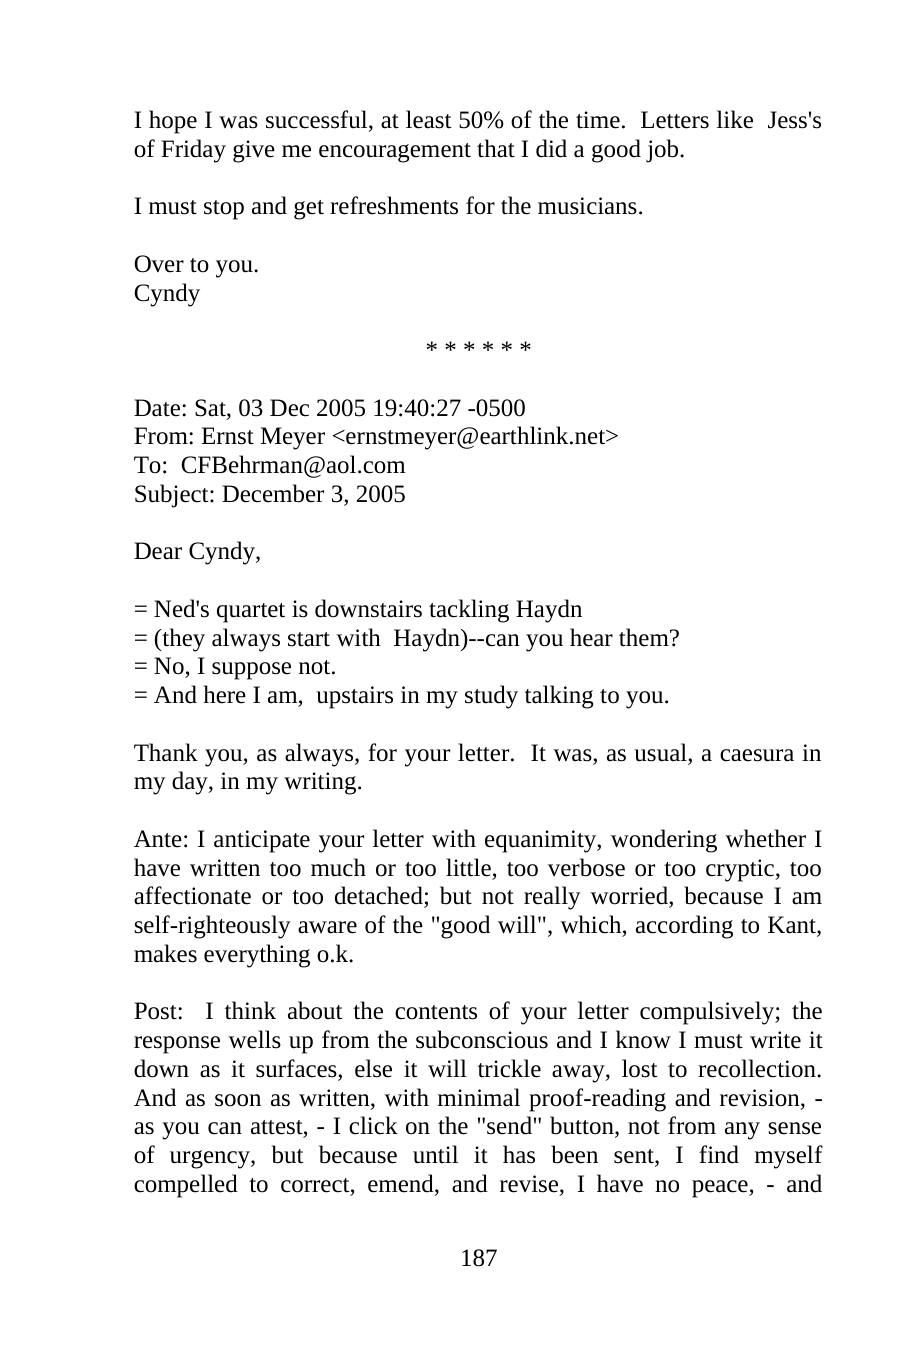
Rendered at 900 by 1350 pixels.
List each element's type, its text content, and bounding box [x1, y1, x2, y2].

text From: Ernst Meyer <ernstmeyer@earthlink.net> [133, 421, 823, 450]
text Over to you. [133, 249, 823, 278]
text Ante: I anticipate your letter with equanimity, wondering whether I have written too much or too little, too verbose or too cryptic, too affectionate or too detached; but not really worried, because I am self-righteously aware of the "good will", which, according to Kant, makes everything o.k. [133, 824, 823, 968]
text Date: Sat, 03 Dec 2005 19:40:27 -0500 [133, 393, 823, 421]
text * * * * * * [133, 335, 823, 364]
text = And here I am, upstairs in my study talking to you. [133, 680, 823, 709]
text I must stop and get refreshments for the musicians. [133, 191, 823, 220]
text Thank you, as always, for your letter. It was, as usual, a caesura in my day, in my writing. [133, 738, 823, 795]
text = Ned's quartet is downstairs tackling Haydn [133, 594, 823, 623]
text Cyndy [133, 278, 823, 306]
text = (they always start with Haydn)--can you hear them? [133, 623, 823, 651]
text I hope I was successful, at least 50% of the time. Letters like Jess's of Friday give me encouragement that I did a good job. [133, 105, 823, 163]
text Subject: December 3, 2005 [133, 479, 823, 508]
text Post: I think about the contents of your letter compulsively; the response wells up from the subconscious and I know I must write it down as it surfaces, else it will trickle away, lost to recollection. And as soon as written, with minimal proof-reading and revision, - as you can attest, - I click on the "send" button, not from any sense of urgency, but because until it has been sent, I find myself compelled to correct, emend, and revise, I have no peace, - and [133, 996, 823, 1198]
text = No, I suppose not. [133, 651, 823, 680]
text To: CFBehrman@aol.com [133, 450, 823, 479]
text Dear Cyndy, [133, 536, 823, 565]
